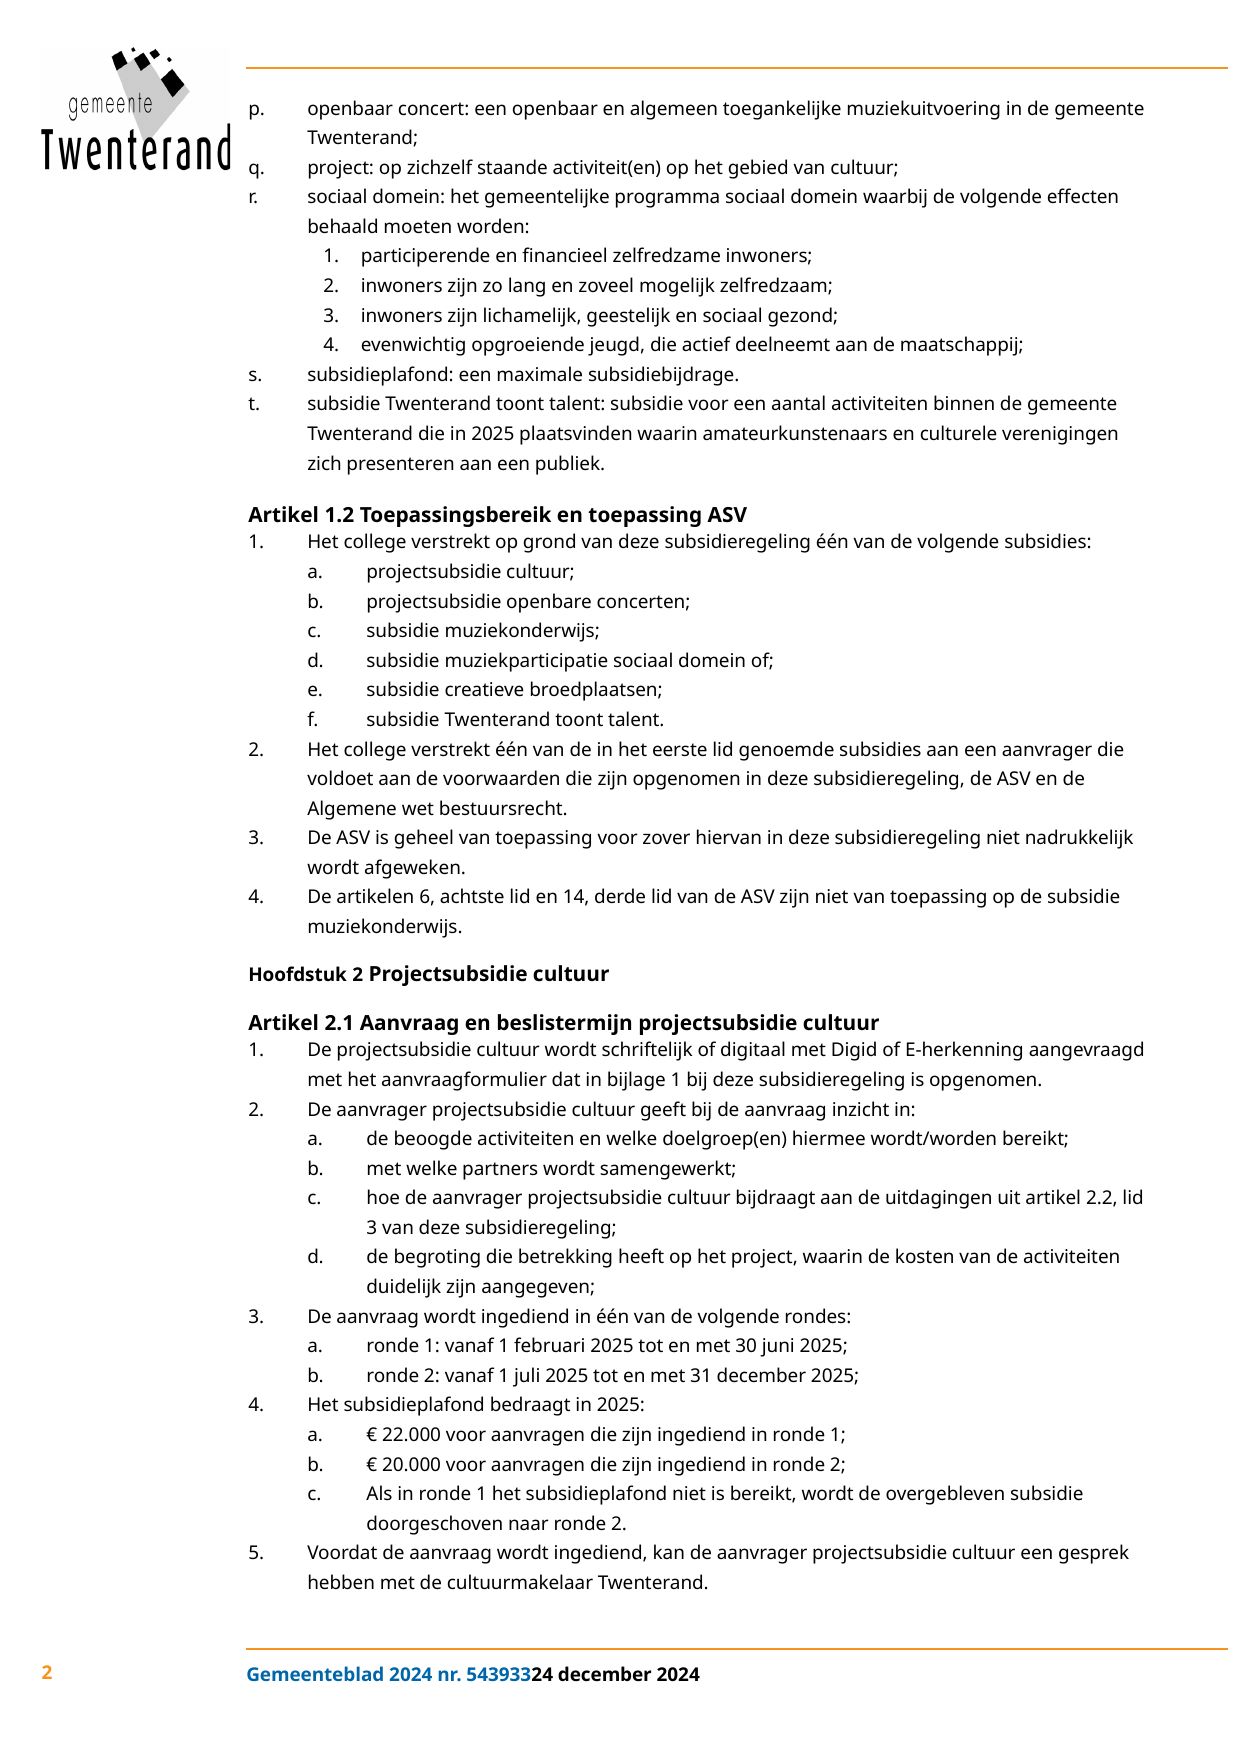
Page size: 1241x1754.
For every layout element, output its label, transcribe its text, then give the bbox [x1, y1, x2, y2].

list De aanvraag wordt ingediend in één van de volgende rondes: [248, 1303, 1152, 1328]
list De projectsubsidie cultuur wordt schriftelijk of digitaal met Digid of E-herkenning aangevraagd met het aanvraagformulier dat in bijlage 1 bij deze subsidieregeling is opgenomen. [248, 1037, 1152, 1092]
list Het college verstrekt één van de in het eerste lid genoemde subsidies aan een aanvrager die voldoet aan de voorwaarden die zijn opgenomen in deze subsidieregeling, de ASV en de Algemene wet bestuursrecht. [248, 736, 1152, 821]
list evenwichtig opgroeiende jeugd, die actief deelneemt aan de maatschappij; [323, 331, 1152, 357]
list Het college verstrekt op grond van deze subsidieregeling één van de volgende subsidies: [248, 529, 1152, 554]
list subsidie Twenterand toont talent. [307, 706, 1152, 732]
list subsidie Twenterand toont talent: subsidie voor een aantal activiteiten binnen de gemeente Twenterand die in 2025 plaatsvinden waarin amateurkunstenaars en culturele verenigingen zich presenteren aan een publiek. [248, 391, 1152, 476]
list subsidie muziekparticipatie sociaal domein of; [307, 647, 1152, 673]
list subsidie muziekonderwijs; [307, 617, 1152, 643]
list subsidieplafond: een maximale subsidiebijdrage. [248, 361, 1152, 387]
list ronde 1: vanaf 1 februari 2025 tot en met 30 juni 2025; [307, 1332, 1152, 1358]
list projectsubsidie cultuur; [307, 558, 1152, 584]
list openbaar concert: een openbaar en algemeen toegankelijke muziekuitvoering in de gemeente Twenterand; [248, 95, 1152, 150]
list inwoners zijn lichamelijk, geestelijk en sociaal gezond; [323, 302, 1152, 328]
list Voordat de aanvraag wordt ingediend, kan de aanvrager projectsubsidie cultuur een gesprek hebben met de cultuurmakelaar Twenterand. [248, 1539, 1152, 1595]
list project: op zichzelf staande activiteit(en) op het gebied van cultuur; [248, 154, 1152, 180]
list subsidie creatieve broedplaatsen; [307, 677, 1152, 702]
text Artikel 2.1 Aanvraag en beslistermijn projectsubsidie cultuur [248, 1008, 1152, 1037]
list De artikelen 6, achtste lid en 14, derde lid van de ASV zijn niet van toepassing op de subsidie muziekonderwijs. [248, 884, 1152, 939]
list De ASV is geheel van toepassing voor zover hiervan in deze subsidieregeling niet nadrukkelijk wordt afgeweken. [248, 824, 1152, 880]
text Artikel 1.2 Toepassingsbereik en toepassing ASV [248, 500, 1152, 529]
list met welke partners wordt samengewerkt; [307, 1155, 1152, 1181]
text Hoofdstuk 2 Projectsubsidie cultuur [248, 959, 1152, 987]
picture [41, 47, 231, 172]
list hoe de aanvrager projectsubsidie cultuur bijdraagt aan de uitdagingen uit artikel 2.2, lid 3 van deze subsidieregeling; [307, 1184, 1152, 1240]
list participerende en financieel zelfredzame inwoners; [323, 243, 1152, 268]
list De aanvrager projectsubsidie cultuur geeft bij de aanvraag inzicht in: [248, 1096, 1152, 1121]
list de beoogde activiteiten en welke doelgroep(en) hiermee wordt/worden bereikt; [307, 1125, 1152, 1151]
list Als in ronde 1 het subsidieplafond niet is bereikt, wordt de overgebleven subsidie doorgeschoven naar ronde 2. [307, 1480, 1152, 1536]
list inwoners zijn zo lang en zoveel mogelijk zelfredzaam; [323, 272, 1152, 298]
list sociaal domein: het gemeentelijke programma sociaal domein waarbij de volgende effecten behaald moeten worden: [248, 183, 1152, 239]
list de begroting die betrekking heeft op het project, waarin de kosten van de activiteiten duidelijk zijn aangegeven; [307, 1244, 1152, 1299]
list € 20.000 voor aanvragen die zijn ingediend in ronde 2; [307, 1451, 1152, 1476]
list Het subsidieplafond bedraagt in 2025: [248, 1392, 1152, 1417]
list projectsubsidie openbare concerten; [307, 588, 1152, 613]
list ronde 2: vanaf 1 juli 2025 tot en met 31 december 2025; [307, 1362, 1152, 1388]
list € 22.000 voor aanvragen die zijn ingediend in ronde 1; [307, 1421, 1152, 1447]
